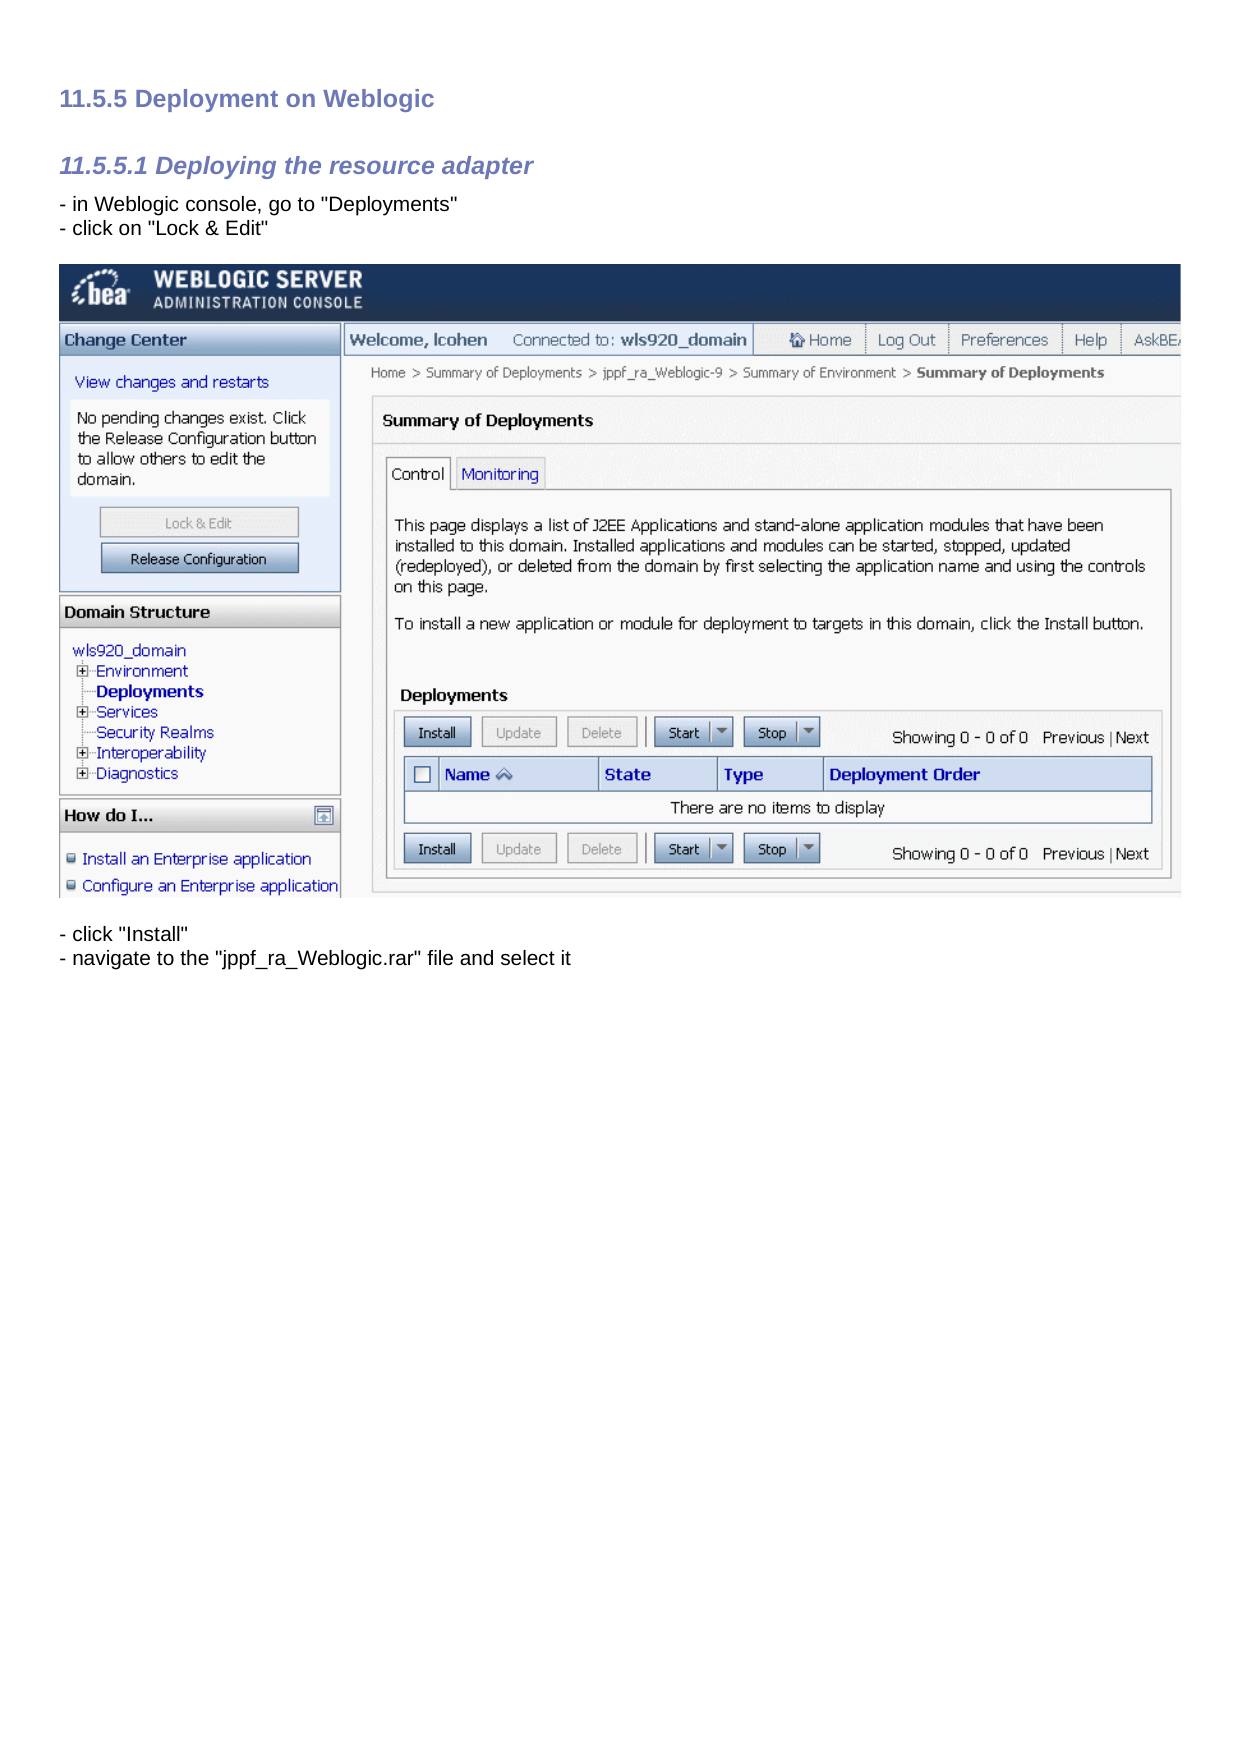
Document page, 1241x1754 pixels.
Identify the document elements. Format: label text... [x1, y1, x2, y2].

picture [59, 264, 1182, 898]
text - click on "Lock & Edit" [59, 216, 1181, 240]
text - click "Install" [59, 922, 1181, 946]
subtitle Deploying the resource adapter [59, 151, 1181, 180]
text - navigate to the "jppf_ra_Weblogic.rar" file and select it [59, 946, 1181, 970]
subtitle Deployment on Weblogic [59, 84, 1181, 113]
text - in Weblogic console, go to "Deployments" [59, 192, 1181, 216]
